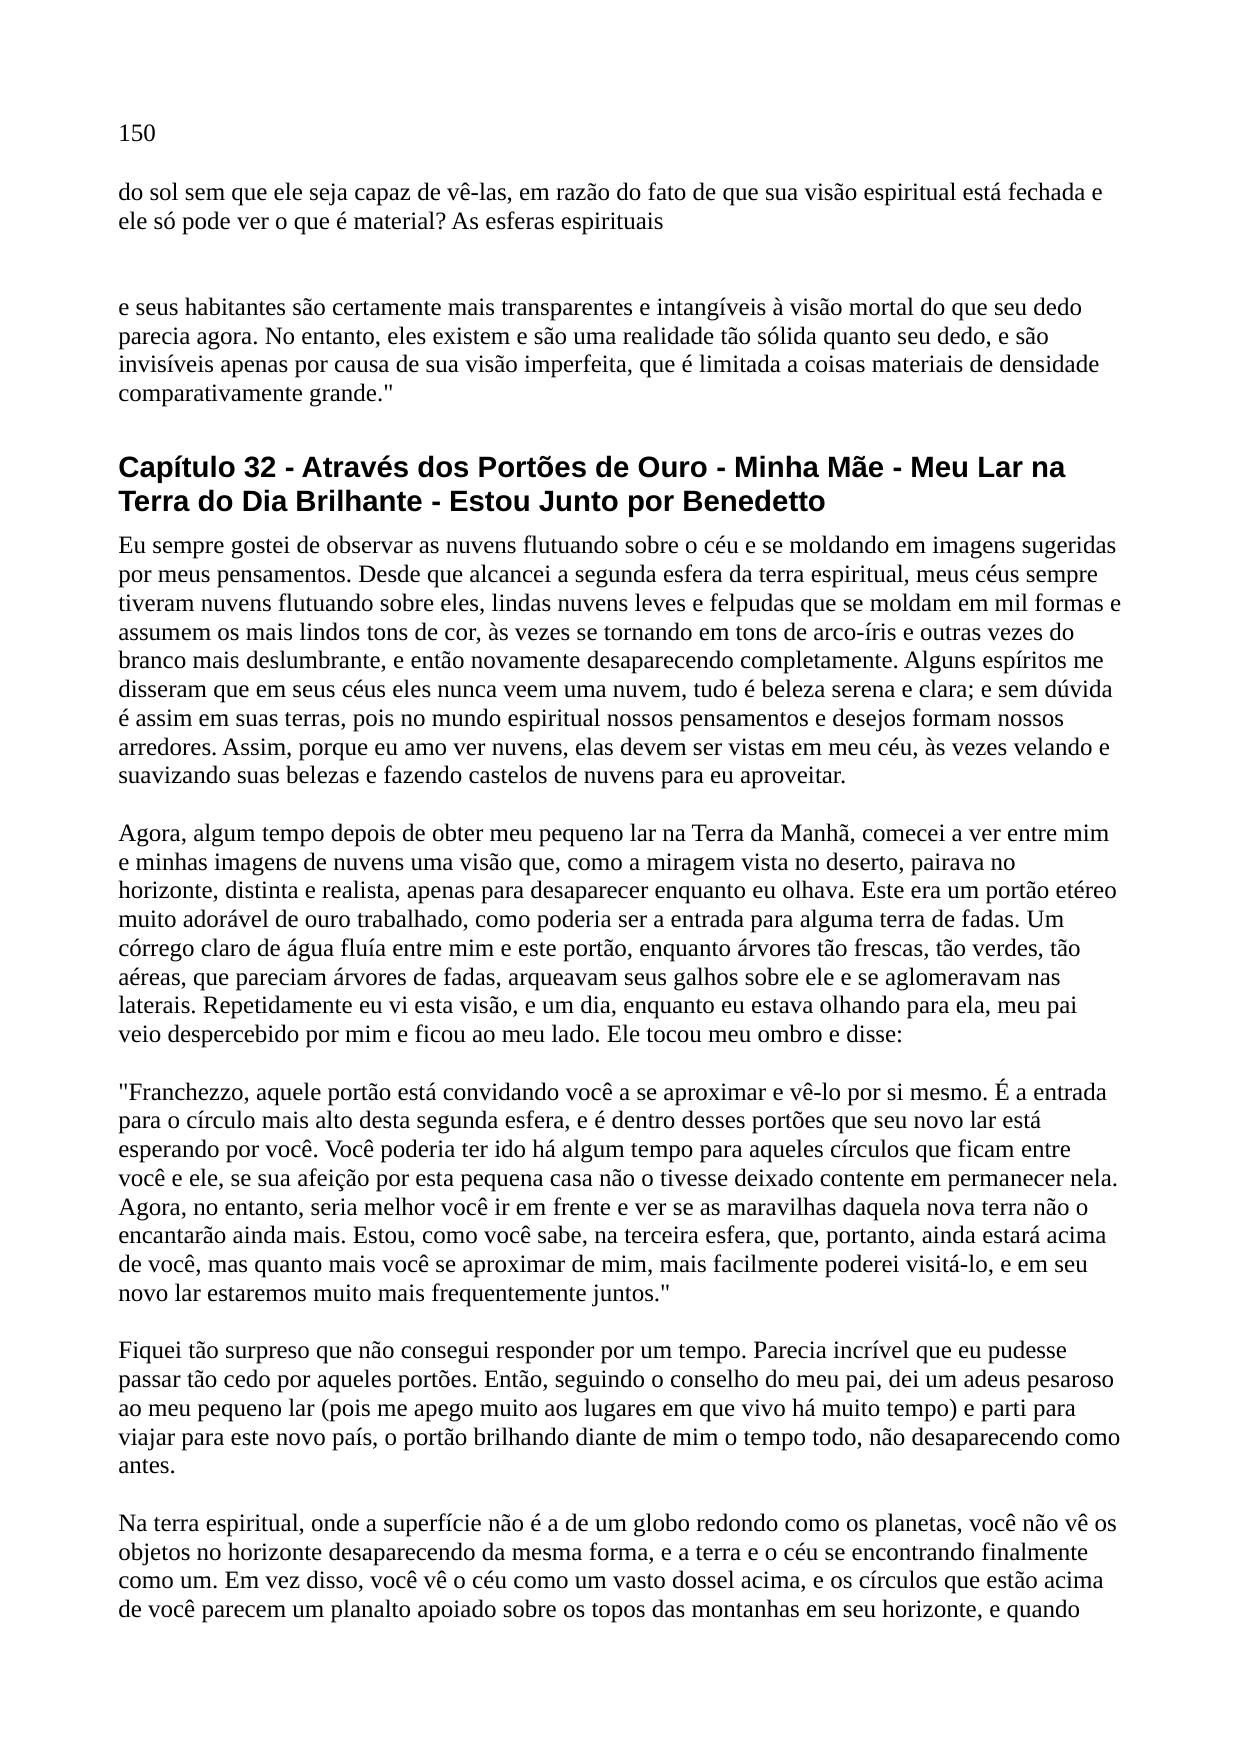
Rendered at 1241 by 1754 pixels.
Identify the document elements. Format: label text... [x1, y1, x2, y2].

text Eu sempre gostei de observar as nuvens flutuando sobre o céu e se moldando em imagens sugeridas por meus pensamentos. Desde que alcancei a segunda esfera da terra espiritual, meus céus sempre tiveram nuvens flutuando sobre eles, lindas nuvens leves e felpudas que se moldam em mil formas e assumem os mais lindos tons de cor, às vezes se tornando em tons de arco-íris e outras vezes do branco mais deslumbrante, e então novamente desaparecendo completamente. Alguns espíritos me disseram que em seus céus eles nunca veem uma nuvem, tudo é beleza serena e clara; e sem dúvida é assim em suas terras, pois no mundo espiritual nossos pensamentos e desejos formam nossos arredores. Assim, porque eu amo ver nuvens, elas devem ser vistas em meu céu, às vezes velando e suavizando suas belezas e fazendo castelos de nuvens para eu aproveitar. [118, 530, 1122, 789]
text e seus habitantes são certamente mais transparentes e intangíveis à visão mortal do que seu dedo parecia agora. No entanto, eles existem e são uma realidade tão sólida quanto seu dedo, e são invisíveis apenas por causa de sua visão imperfeita, que é limitada a coisas materiais de densidade comparativamente grande." [118, 292, 1122, 407]
text do sol sem que ele seja capaz de vê-las, em razão do fato de que sua visão espiritual está fechada e ele só pode ver o que é material? As esferas espirituais [118, 177, 1122, 234]
text Fiquei tão surpreso que não consegui responder por um tempo. Parecia incrível que eu pudesse passar tão cedo por aqueles portões. Então, seguindo o conselho do meu pai, dei um adeus pesaroso ao meu pequeno lar (pois me apego muito aos lugares em que vivo há muito tempo) e parti para viajar para este novo país, o portão brilhando diante de mim o tempo todo, não desaparecendo como antes. [118, 1335, 1122, 1479]
text Agora, algum tempo depois de obter meu pequeno lar na Terra da Manhã, comecei a ver entre mim e minhas imagens de nuvens uma visão que, como a miragem vista no deserto, pairava no horizonte, distinta e realista, apenas para desaparecer enquanto eu olhava. Este era um portão etéreo muito adorável de ouro trabalhado, como poderia ser a entrada para alguma terra de fadas. Um córrego claro de água fluía entre mim e este portão, enquanto árvores tão frescas, tão verdes, tão aéreas, que pareciam árvores de fadas, arqueavam seus galhos sobre ele e se aglomeravam nas laterais. Repetidamente eu vi esta visão, e um dia, enquanto eu estava olhando para ela, meu pai veio despercebido por mim e ficou ao meu lado. Ele tocou meu ombro e disse: [118, 818, 1122, 1048]
subtitle Capítulo 32 ‑ Através dos Portões de Ouro ‑ Minha Mãe ‑ Meu Lar na Terra do Dia Brilhante ‑ Estou Junto por Benedetto [118, 450, 1122, 518]
text Na terra espiritual, onde a superfície não é a de um globo redondo como os planetas, você não vê os objetos no horizonte desaparecendo da mesma forma, e a terra e o céu se encontrando finalmente como um. Em vez disso, você vê o céu como um vasto dossel acima, e os círculos que estão acima de você parecem um planalto apoiado sobre os topos das montanhas em seu horizonte, e quando [118, 1508, 1122, 1623]
text "Franchezzo, aquele portão está convidando você a se aproximar e vê-lo por si mesmo. É a entrada para o círculo mais alto desta segunda esfera, e é dentro desses portões que seu novo lar está esperando por você. Você poderia ter ido há algum tempo para aqueles círculos que ficam entre você e ele, se sua afeição por esta pequena casa não o tivesse deixado contente em permanecer nela. Agora, no entanto, seria melhor você ir em frente e ver se as maravilhas daquela nova terra não o encantarão ainda mais. Estou, como você sabe, na terceira esfera, que, portanto, ainda estará acima de você, mas quanto mais você se aproximar de mim, mais facilmente poderei visitá-lo, e em seu novo lar estaremos muito mais frequentemente juntos." [118, 1077, 1122, 1307]
